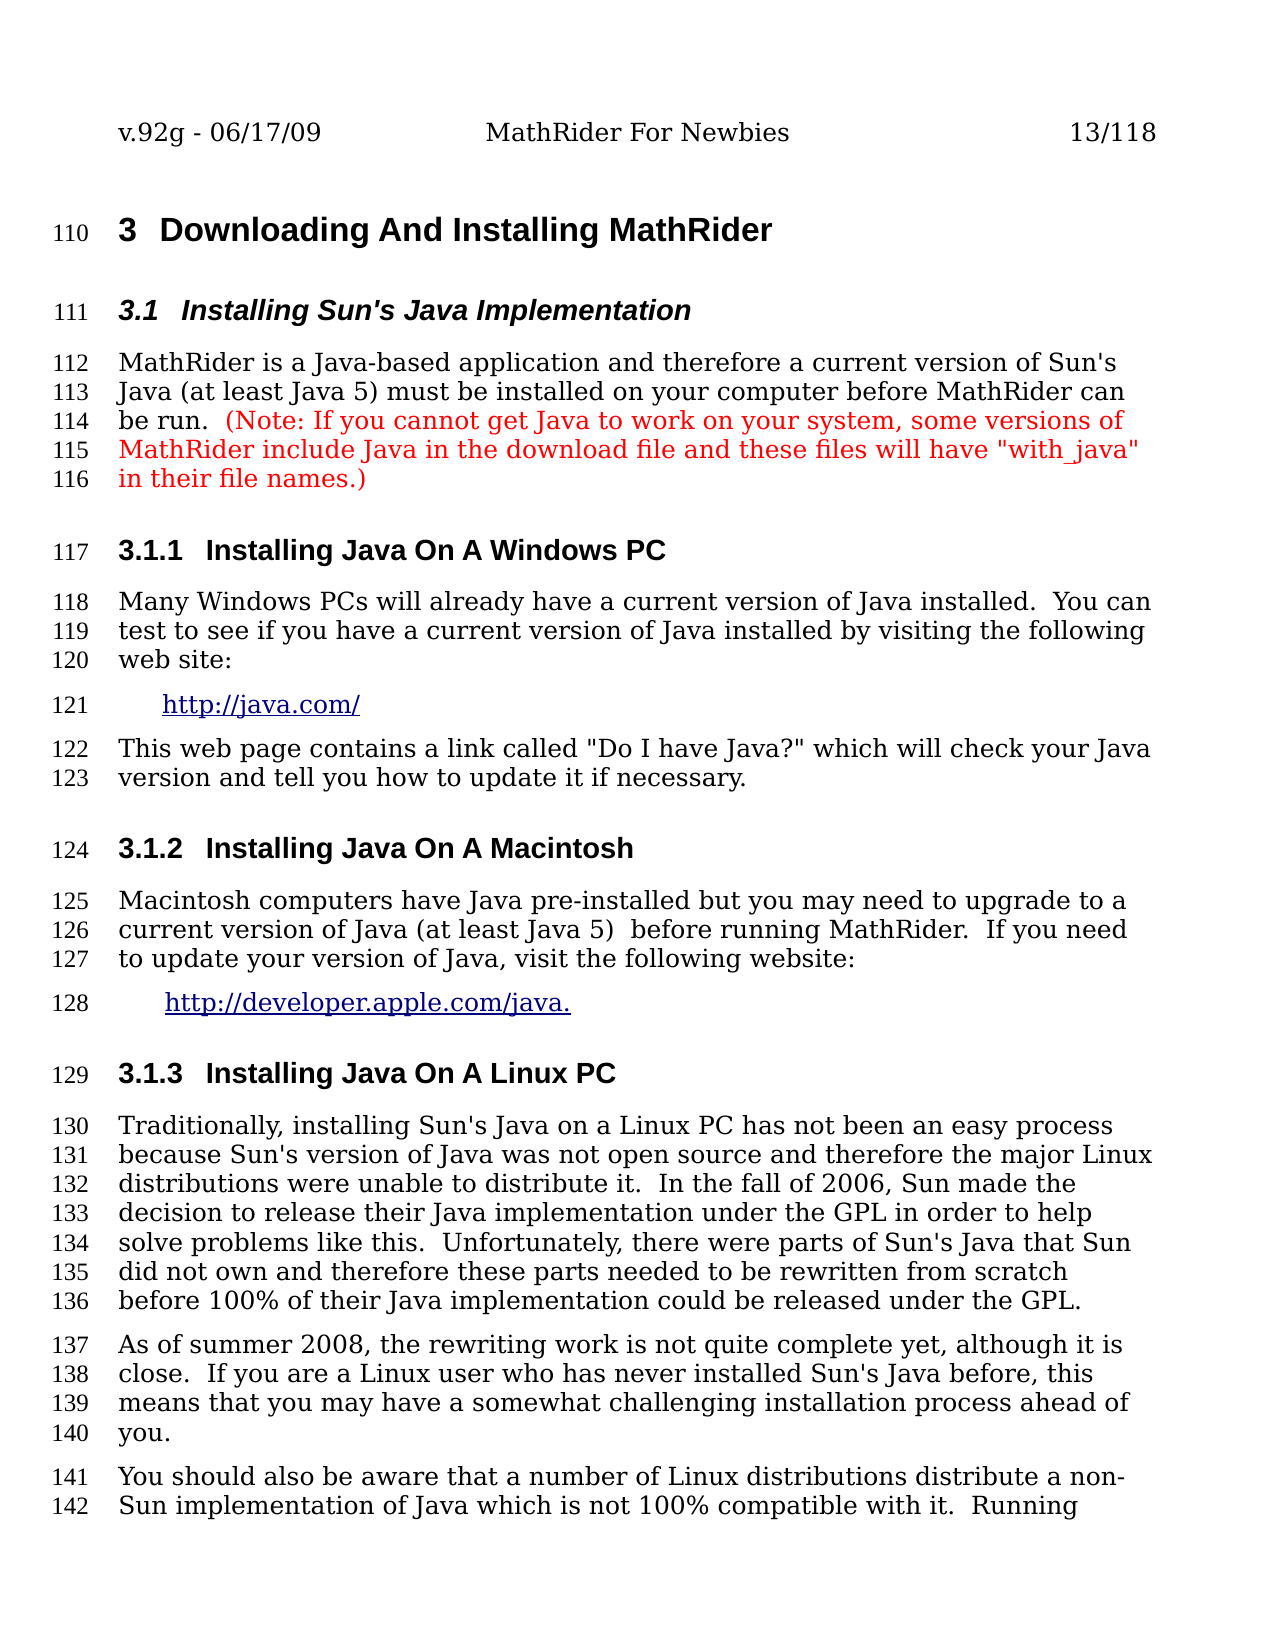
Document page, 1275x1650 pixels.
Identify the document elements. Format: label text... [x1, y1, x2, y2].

subtitle Installing Sun's Java Implementation [118, 293, 1157, 327]
text MathRider is a Java-based application and therefore a current version of Sun's Java (at least Java 5) must be installed on your computer before MathRider can be run. (Note: If you cannot get Java to work on your system, some versions of MathRider include Java in the download file and these files will have "with_java" in their file names.) [118, 348, 1157, 494]
subtitle Downloading And Installing MathRider [118, 210, 1157, 248]
text Traditionally, installing Sun's Java on a Linux PC has not been an easy process because Sun's version of Java was not open source and therefore the major Linux distributions were unable to distribute it. In the fall of 2006, Sun made the decision to release their Java implementation under the GPL in order to help solve problems like this. Unfortunately, there were parts of Sun's Java that Sun did not own and therefore these parts needed to be rewritten from scratch before 100% of their Java implementation could be released under the GPL. [118, 1111, 1157, 1315]
text You should also be aware that a number of Linux distributions distribute a non-Sun implementation of Java which is not 100% compatible with it. Running [118, 1462, 1157, 1520]
subtitle Installing Java On A Linux PC [118, 1057, 1157, 1090]
text http://developer.apple.com/java. [164, 988, 1157, 1017]
text Many Windows PCs will already have a current version of Java installed. You can test to see if you have a current version of Java installed by visiting the following web site: [118, 587, 1157, 675]
text http://java.com/ [162, 690, 1157, 719]
text Macintosh computers have Java pre-installed but you may need to upgrade to a current version of Java (at least Java 5) before running MathRider. If you need to update your version of Java, visit the following website: [118, 886, 1157, 973]
subtitle Installing Java On A Windows PC [118, 533, 1157, 566]
text This web page contains a link called "Do I have Java?" which will check your Java version and tell you how to update it if necessary. [118, 734, 1157, 792]
text As of summer 2008, the rewriting work is not quite complete yet, although it is close. If you are a Linux user who has never installed Sun's Java before, this means that you may have a somewhat challenging installation process ahead of you. [118, 1330, 1157, 1447]
subtitle Installing Java On A Macintosh [118, 831, 1157, 865]
